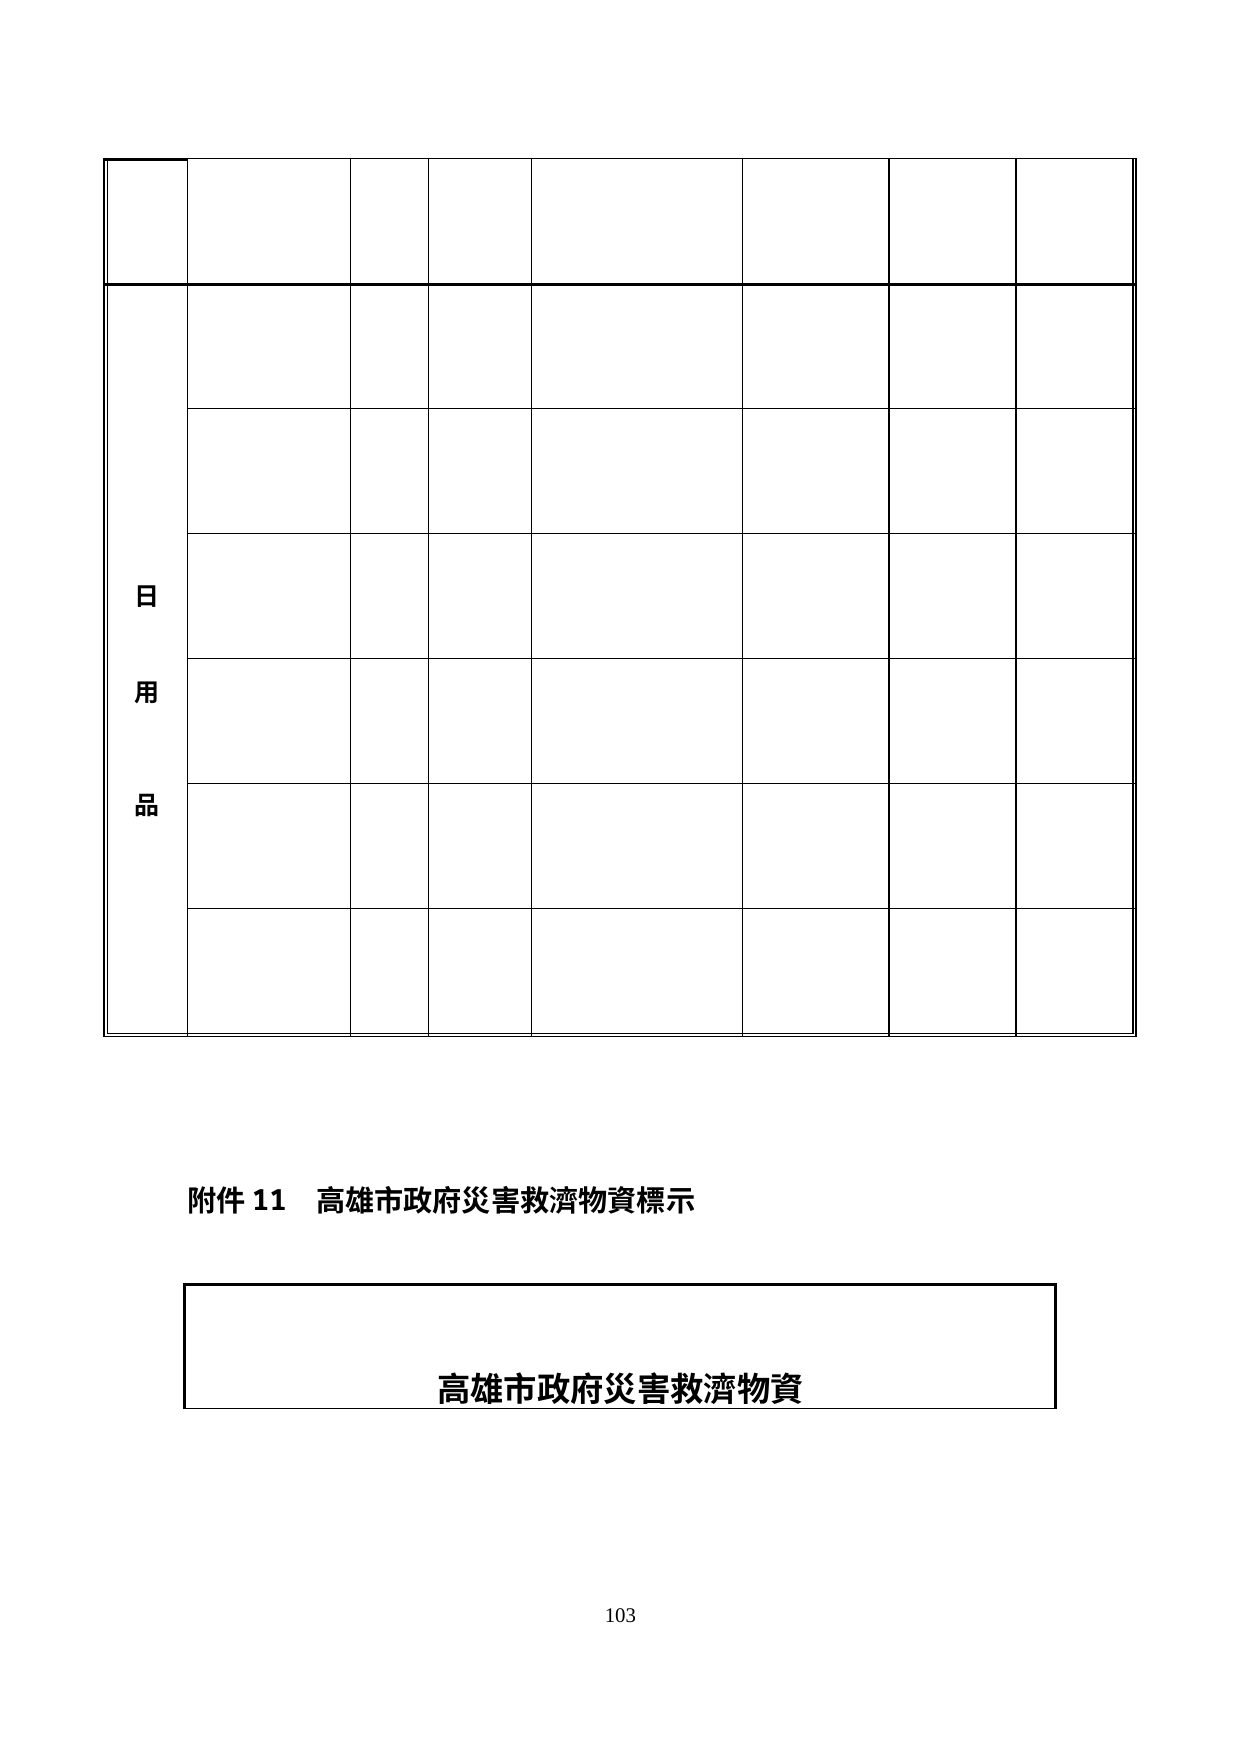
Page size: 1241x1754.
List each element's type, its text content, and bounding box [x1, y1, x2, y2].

table_cell [532, 784, 742, 907]
table_cell [532, 534, 742, 657]
table_cell [890, 409, 1015, 532]
table_cell [743, 784, 888, 907]
table_cell [1017, 784, 1132, 907]
table_cell [188, 409, 350, 532]
table_cell [743, 409, 888, 532]
table_cell [890, 909, 1015, 1032]
table_cell [188, 159, 350, 282]
table_cell [188, 909, 350, 1032]
table_cell [188, 534, 350, 657]
table_cell [1017, 659, 1132, 782]
table_cell [1017, 409, 1132, 532]
table_cell [351, 409, 428, 532]
table_cell [429, 784, 531, 907]
table_cell [108, 161, 187, 282]
table_cell [429, 659, 531, 782]
table_cell [351, 534, 428, 657]
table_cell [429, 286, 531, 407]
table_cell 日 用 品 [108, 286, 187, 1032]
table_cell [1017, 159, 1132, 282]
table_cell [351, 909, 428, 1032]
table_cell [188, 784, 350, 907]
table_cell [890, 659, 1015, 782]
table_cell [743, 159, 888, 282]
table_cell [351, 286, 428, 407]
table_cell [743, 659, 888, 782]
text 附件11 高雄市政府災害救濟物資標示 [187, 1157, 1053, 1220]
table_cell [429, 909, 531, 1032]
table_cell [351, 784, 428, 907]
table_cell [1017, 909, 1132, 1032]
table_cell [890, 534, 1015, 657]
table_cell [890, 286, 1015, 407]
table_cell [351, 659, 428, 782]
table_header 高雄市政府災害救濟物資 [186, 1286, 1054, 1407]
table_cell [1017, 534, 1132, 657]
table_cell [743, 909, 888, 1032]
table_cell [351, 159, 428, 282]
table_cell [532, 909, 742, 1032]
table_cell [1017, 286, 1132, 407]
table_cell [532, 659, 742, 782]
table_cell [890, 784, 1015, 907]
table_cell [532, 409, 742, 532]
table_cell [188, 286, 350, 407]
table_cell [188, 659, 350, 782]
table_cell [429, 159, 531, 282]
table_cell [532, 159, 742, 282]
table_cell [429, 409, 531, 532]
table_cell [429, 534, 531, 657]
table_cell [743, 534, 888, 657]
table_cell [743, 286, 888, 407]
table_cell [890, 159, 1015, 282]
table_cell [532, 286, 742, 407]
